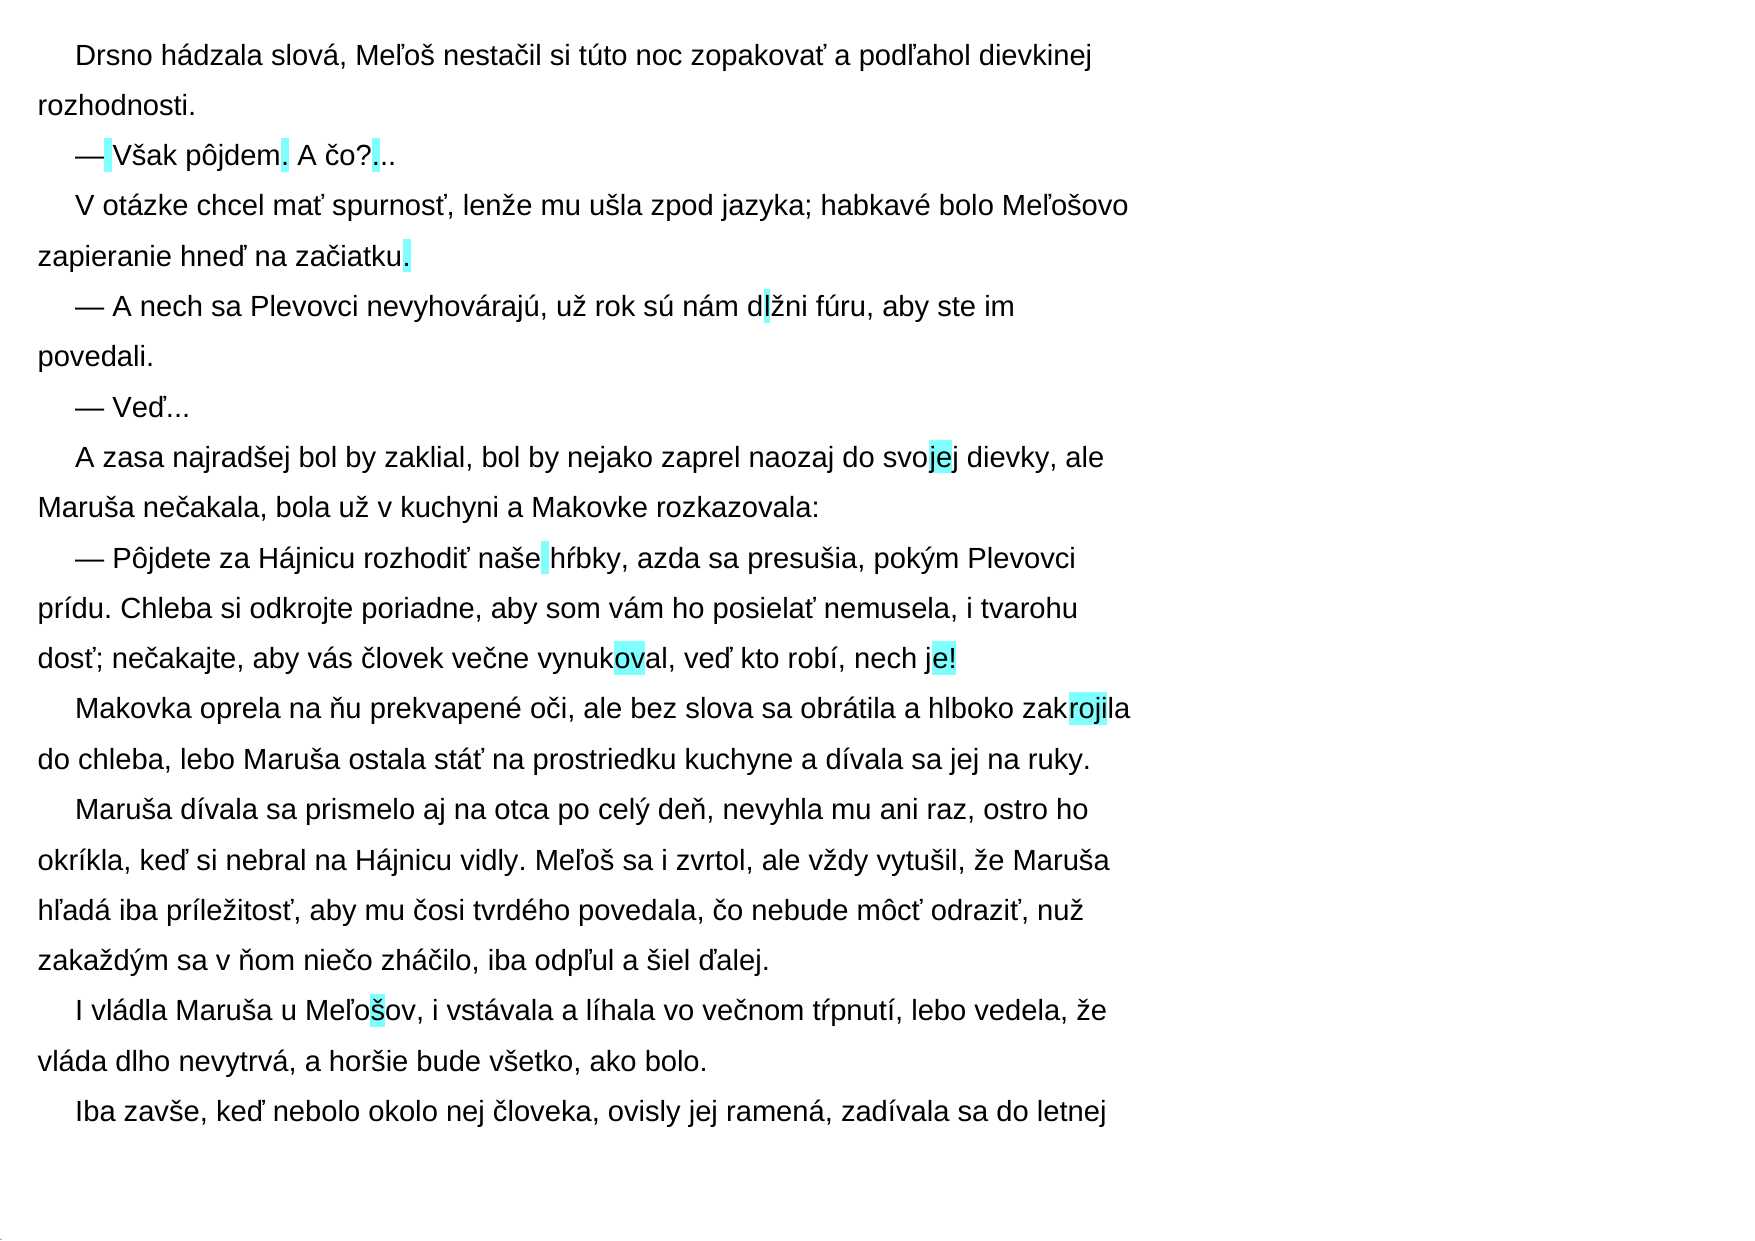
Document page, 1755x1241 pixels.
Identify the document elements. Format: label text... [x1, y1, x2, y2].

text — Však pôjdem. A čo?... [37, 138, 1130, 172]
text — A nech sa Plevovci nevyhovárajú, už rok sú nám dlžni fúru, aby ste im povedali. [37, 289, 1130, 373]
text Drsno hádzala slová, Meľoš nestačil si túto noc zopakovať a podľahol dievkinej rozhodnosti. [37, 37, 1130, 121]
text Makovka oprela na ňu prekvapené oči, ale bez slova sa obrátila a hlboko zakrojila do chleba, lebo Maruša ostala stáť na prostriedku kuchyne a dívala sa jej na ruky. [37, 692, 1130, 775]
text Maruša dívala sa prismelo aj na otca po celý deň, nevyhla mu ani raz, ostro ho okríkla, keď si nebral na Hájnicu vidly. Meľoš sa i zvrtol, ale vždy vytušil, že Maruša hľadá iba príležitosť, aby mu čosi tvrdého povedala, čo nebude môcť odraziť, nuž zakaždým sa v ňom niečo zháčilo, iba odpľul a šiel ďalej. [37, 792, 1130, 977]
text Iba zavše, keď nebolo okolo nej človeka, ovisly jej ramená, zadívala sa do letnej [37, 1094, 1130, 1128]
text A zasa najradšej bol by zaklial, bol by nejako zaprel naozaj do svojej dievky, ale Maruša nečakala, bola už v kuchyni a Makovke rozkazovala: [37, 440, 1130, 524]
text — Pôjdete za Hájnicu rozhodiť naše hŕbky, azda sa presušia, pokým Plevovci prídu. Chleba si odkrojte poriadne, aby som vám ho posielať nemusela, i tvarohu dosť; nečakajte, aby vás človek večne vynukoval, veď kto robí, nech je! [37, 541, 1130, 675]
text I vládla Maruša u Meľošov, i vstávala a líhala vo večnom tŕpnutí, lebo vedela, že vláda dlho nevytrvá, a horšie bude všetko, ako bolo. [37, 993, 1130, 1077]
text V otázke chcel mať spurnosť, lenže mu ušla zpod jazyka; habkavé bolo Meľošovo zapieranie hneď na začiatku. [37, 188, 1130, 272]
text — Veď... [37, 390, 1130, 423]
